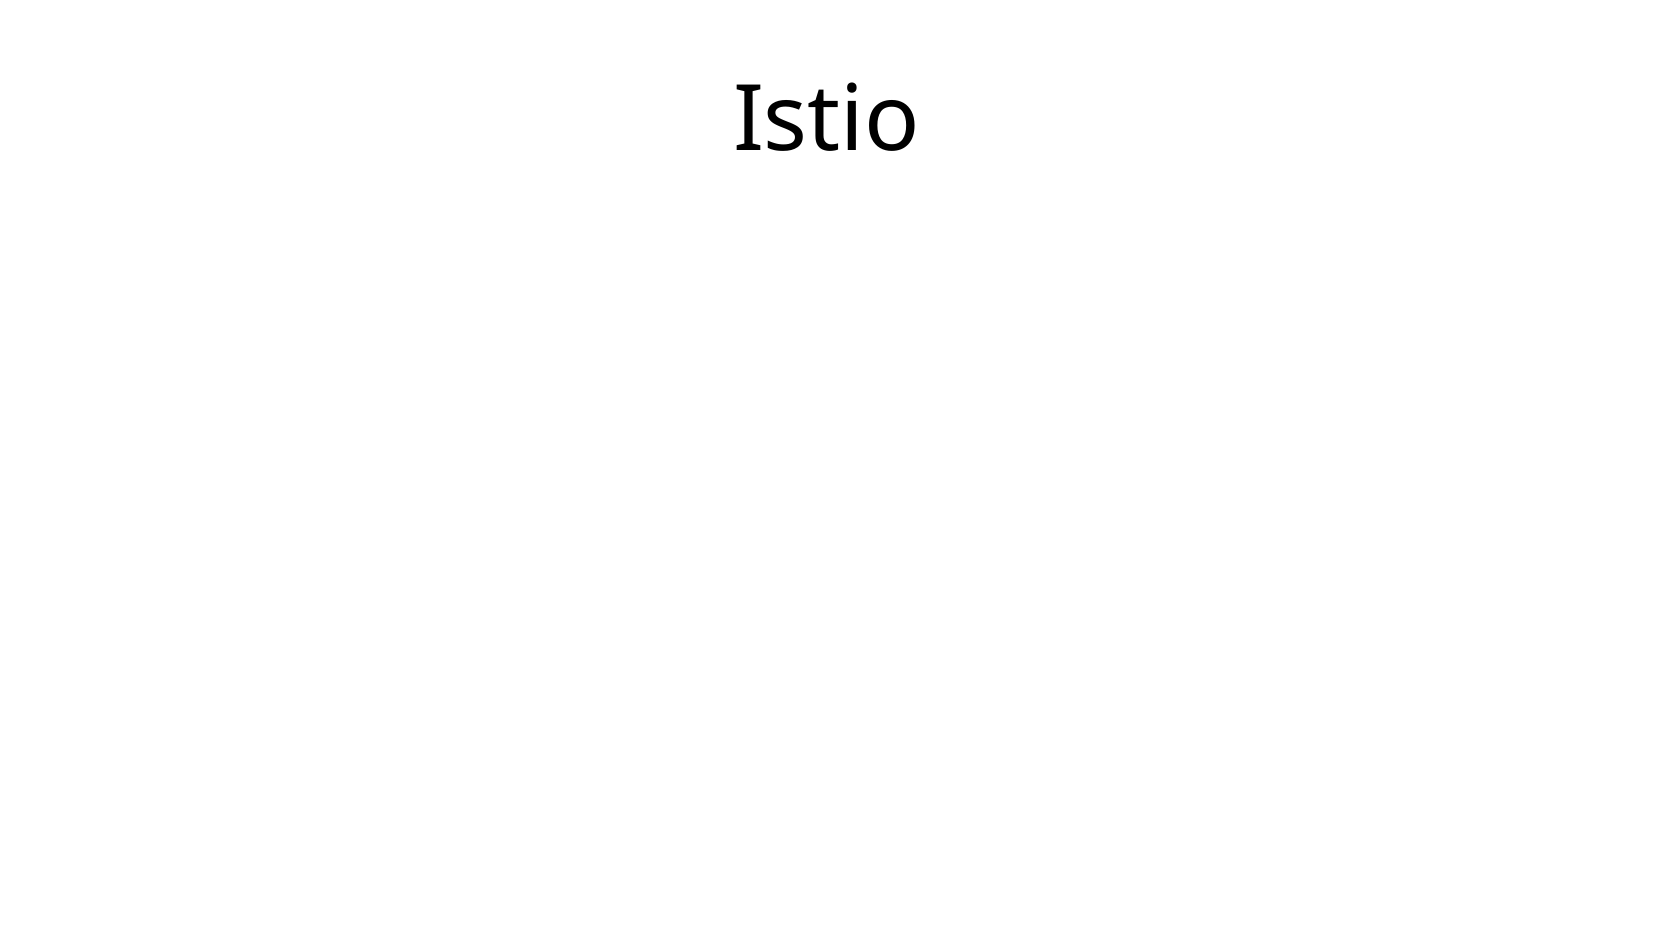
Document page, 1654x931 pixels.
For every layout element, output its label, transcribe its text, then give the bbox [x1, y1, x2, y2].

title Istio [82, 37, 1571, 193]
